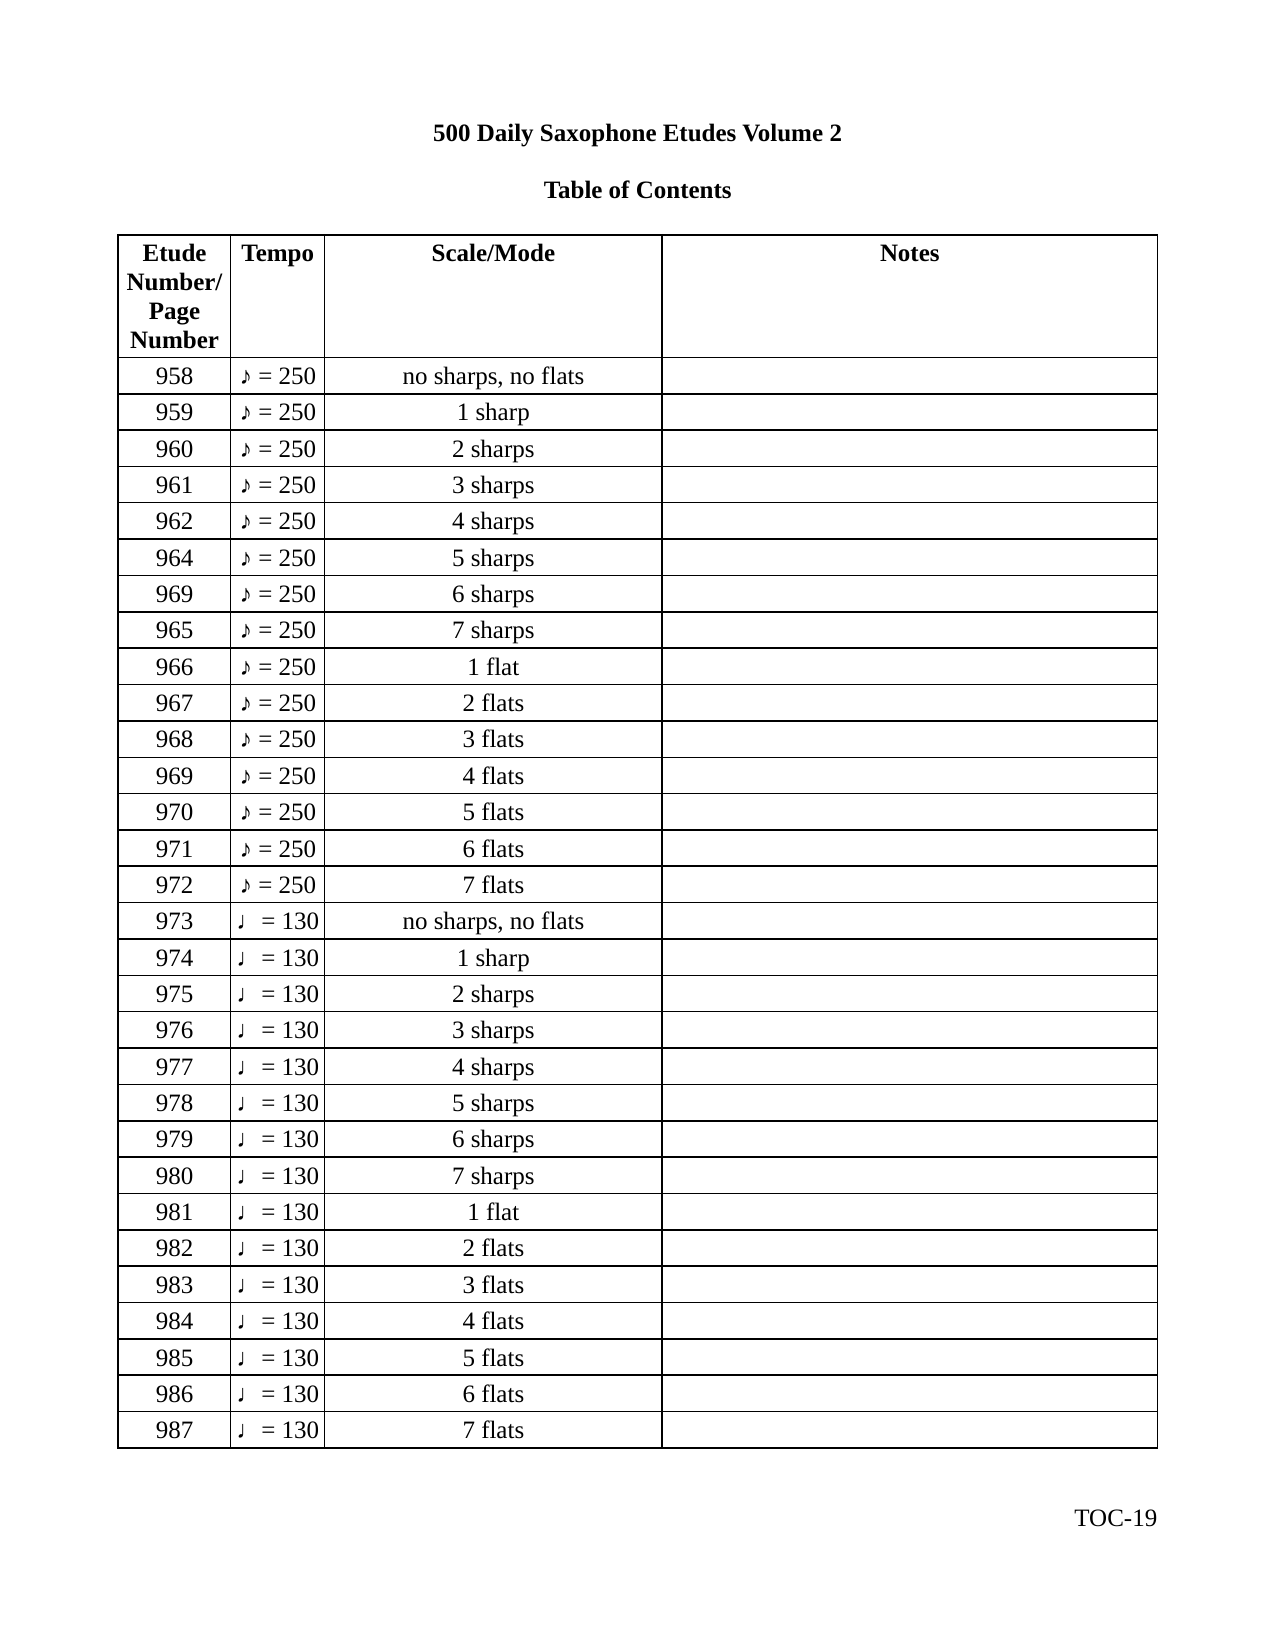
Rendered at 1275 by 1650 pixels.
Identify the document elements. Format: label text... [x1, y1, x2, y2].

table_cell [663, 358, 1157, 393]
table_cell 987 [119, 1412, 230, 1447]
table_cell 3 sharps [325, 1012, 661, 1047]
table_cell 4 flats [325, 1303, 661, 1338]
table_cell [663, 1012, 1157, 1047]
table_cell 1 flat [325, 649, 661, 684]
table_cell ♩= 130 [231, 1376, 324, 1411]
table_cell [663, 1303, 1157, 1338]
table_cell [663, 867, 1157, 902]
table_cell ♩= 130 [231, 940, 324, 974]
table_cell 5 sharps [325, 1085, 661, 1120]
table_cell [663, 503, 1157, 538]
table_cell ♪ = 250 [231, 758, 324, 793]
table_cell ♪ = 250 [231, 540, 324, 574]
table_cell [663, 395, 1157, 429]
table_cell ♪ = 250 [231, 831, 324, 865]
table_cell [663, 1194, 1157, 1229]
table_cell no sharps, no flats [325, 903, 661, 938]
table_cell ♪ = 250 [231, 576, 324, 611]
table_cell 2 sharps [325, 976, 661, 1011]
table_cell 2 flats [325, 1231, 661, 1265]
table_cell [663, 903, 1157, 938]
table_cell ♪ = 250 [231, 722, 324, 756]
table_cell 1 sharp [325, 940, 661, 974]
table_cell 968 [119, 722, 230, 756]
table_cell 982 [119, 1231, 230, 1265]
table_cell ♪ = 250 [231, 613, 324, 647]
table_cell [663, 758, 1157, 793]
table_cell 985 [119, 1340, 230, 1374]
table_cell [663, 794, 1157, 829]
table_cell 983 [119, 1267, 230, 1302]
table_cell 7 sharps [325, 613, 661, 647]
table_cell 960 [119, 431, 230, 466]
table_cell ♩= 130 [231, 1122, 324, 1156]
table_cell 976 [119, 1012, 230, 1047]
table_cell ♪ = 250 [231, 395, 324, 429]
table_cell ♩= 130 [231, 1194, 324, 1229]
table_cell 970 [119, 794, 230, 829]
table_cell 984 [119, 1303, 230, 1338]
table_cell 966 [119, 649, 230, 684]
table_cell [663, 1158, 1157, 1193]
table_cell 4 sharps [325, 503, 661, 538]
table_cell [663, 685, 1157, 720]
table_cell 5 flats [325, 1340, 661, 1374]
table_cell 964 [119, 540, 230, 574]
table_cell 6 flats [325, 1376, 661, 1411]
table_cell 2 sharps [325, 431, 661, 466]
table_cell [663, 976, 1157, 1011]
table_cell 7 flats [325, 1412, 661, 1447]
table_header Tempo [231, 236, 324, 356]
table_cell 978 [119, 1085, 230, 1120]
table_cell ♩= 130 [231, 1303, 324, 1338]
table_cell [663, 540, 1157, 574]
table_cell ♪ = 250 [231, 685, 324, 720]
table_cell 974 [119, 940, 230, 974]
table_cell 4 flats [325, 758, 661, 793]
table_cell 969 [119, 576, 230, 611]
table_cell ♩= 130 [231, 1267, 324, 1302]
table_cell 4 sharps [325, 1049, 661, 1083]
table_cell 967 [119, 685, 230, 720]
table_cell 1 flat [325, 1194, 661, 1229]
table_cell 972 [119, 867, 230, 902]
table_cell ♪ = 250 [231, 358, 324, 393]
table_cell ♩= 130 [231, 1049, 324, 1083]
table_cell 3 flats [325, 1267, 661, 1302]
table_cell 971 [119, 831, 230, 865]
table_header Etude Number/ Page Number [119, 236, 230, 356]
table_cell 5 sharps [325, 540, 661, 574]
table_cell 6 sharps [325, 576, 661, 611]
table_cell 975 [119, 976, 230, 1011]
table_cell 979 [119, 1122, 230, 1156]
table_cell ♩= 130 [231, 903, 324, 938]
table_cell no sharps, no flats [325, 358, 661, 393]
table_cell ♩= 130 [231, 1085, 324, 1120]
table_cell 981 [119, 1194, 230, 1229]
table_cell 7 sharps [325, 1158, 661, 1193]
table_cell 7 flats [325, 867, 661, 902]
table_cell 5 flats [325, 794, 661, 829]
table_cell 6 flats [325, 831, 661, 865]
table_cell 2 flats [325, 685, 661, 720]
table_header Notes [663, 236, 1157, 356]
table_cell 980 [119, 1158, 230, 1193]
table_cell [663, 722, 1157, 756]
table_cell [663, 1340, 1157, 1374]
table_cell [663, 831, 1157, 865]
table_cell 3 flats [325, 722, 661, 756]
table_cell 1 sharp [325, 395, 661, 429]
table_cell ♪ = 250 [231, 503, 324, 538]
table_cell ♩= 130 [231, 1231, 324, 1265]
table_cell [663, 940, 1157, 974]
table_cell ♩= 130 [231, 1412, 324, 1447]
table_cell [663, 1376, 1157, 1411]
table_cell 3 sharps [325, 467, 661, 502]
table_cell 959 [119, 395, 230, 429]
table_cell ♩= 130 [231, 1158, 324, 1193]
table_cell [663, 613, 1157, 647]
table_cell 986 [119, 1376, 230, 1411]
table_cell 6 sharps [325, 1122, 661, 1156]
table_cell [663, 576, 1157, 611]
table_cell 965 [119, 613, 230, 647]
table_cell [663, 1412, 1157, 1447]
table_cell ♪ = 250 [231, 467, 324, 502]
table_header Scale/Mode [325, 236, 661, 356]
table_cell ♪ = 250 [231, 649, 324, 684]
table_cell 969 [119, 758, 230, 793]
table_cell 962 [119, 503, 230, 538]
table_cell [663, 467, 1157, 502]
table_cell [663, 1122, 1157, 1156]
table_cell 973 [119, 903, 230, 938]
table_cell [663, 649, 1157, 684]
table_cell ♩= 130 [231, 1012, 324, 1047]
table_cell ♪ = 250 [231, 794, 324, 829]
table_cell [663, 1231, 1157, 1265]
table_cell 961 [119, 467, 230, 502]
table_cell [663, 1085, 1157, 1120]
table_cell ♩= 130 [231, 976, 324, 1011]
table_cell ♪ = 250 [231, 867, 324, 902]
table_cell 958 [119, 358, 230, 393]
table_cell ♪ = 250 [231, 431, 324, 466]
table_cell [663, 1267, 1157, 1302]
table_cell [663, 1049, 1157, 1083]
table_cell [663, 431, 1157, 466]
table_cell ♩= 130 [231, 1340, 324, 1374]
table_cell 977 [119, 1049, 230, 1083]
